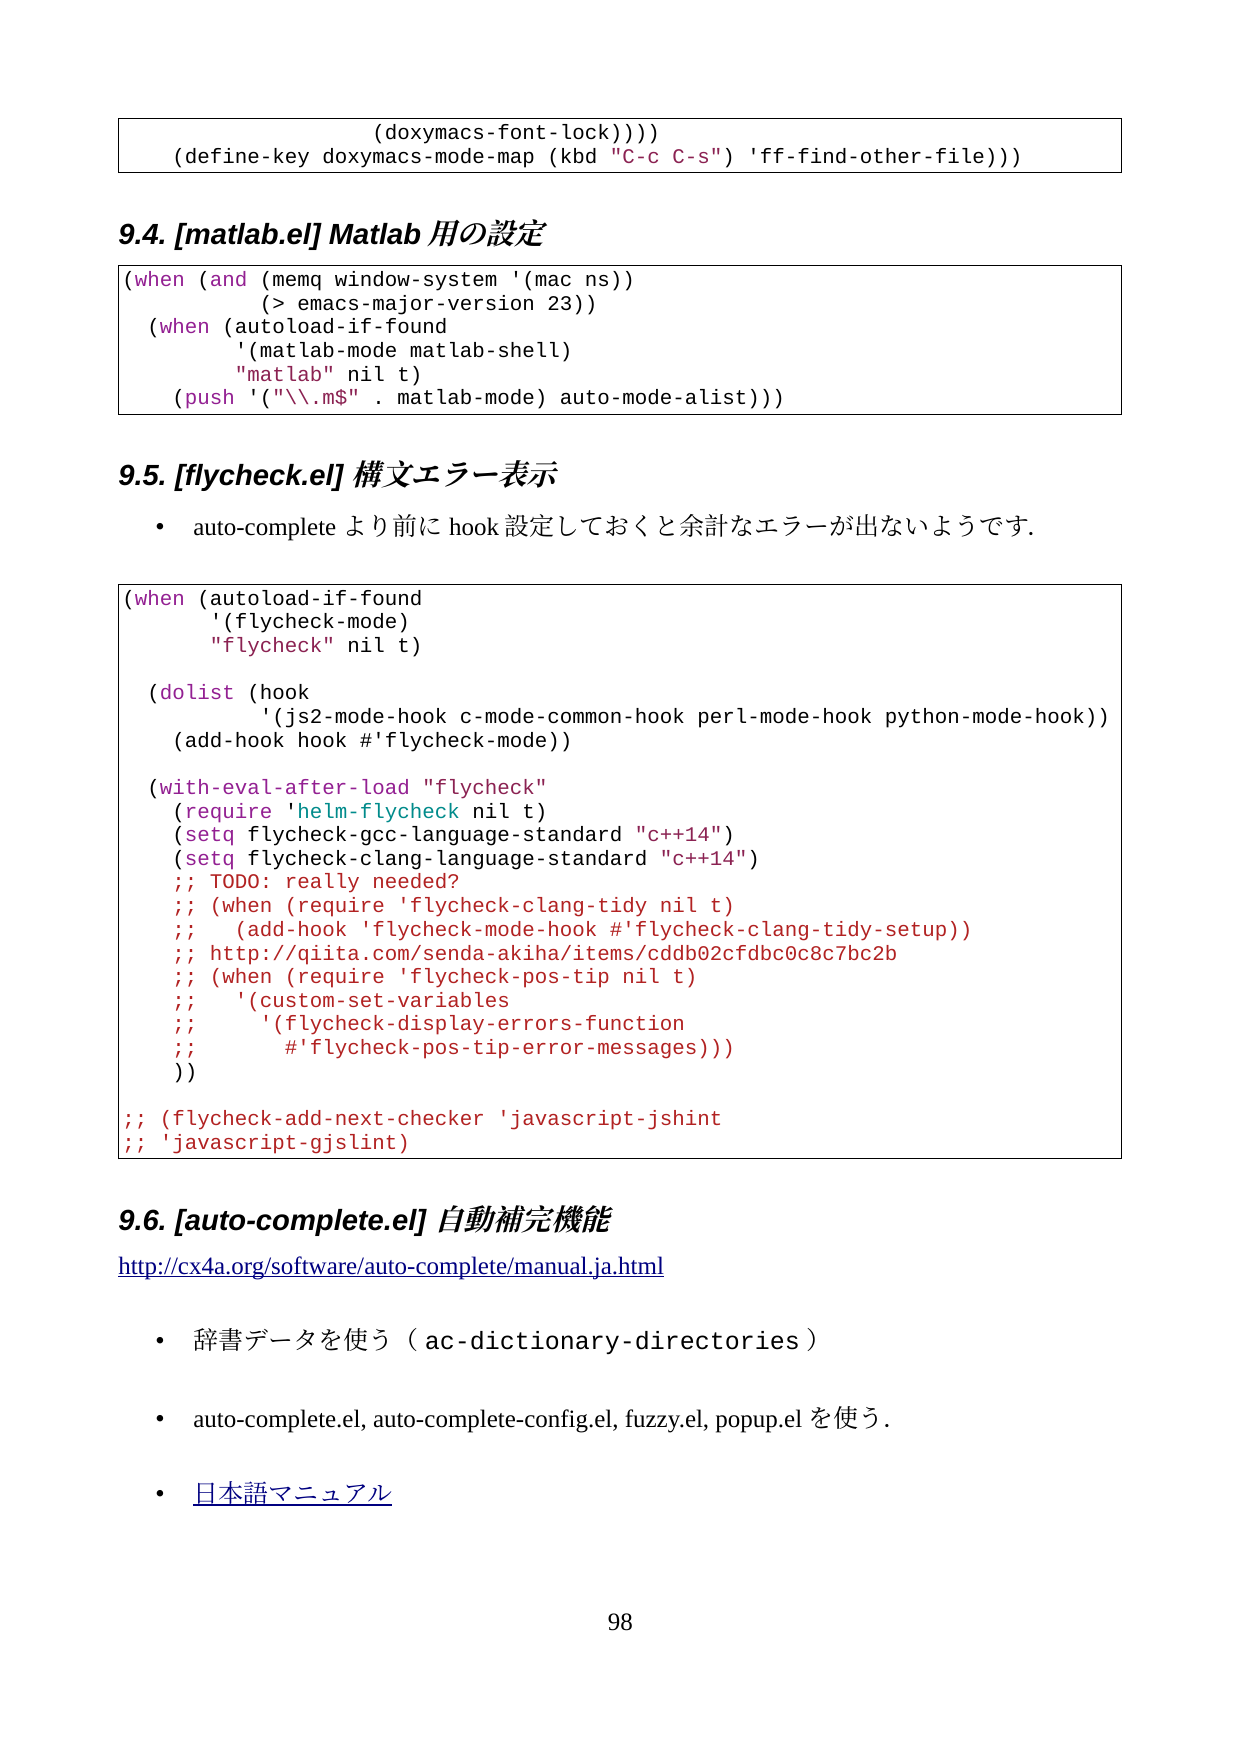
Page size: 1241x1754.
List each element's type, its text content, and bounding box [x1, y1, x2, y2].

text )) [119, 1057, 1121, 1080]
text "matlab" nil t) [119, 360, 1121, 383]
text ;; http://qiita.com/senda-akiha/items/cddb02cfdbc0c8c7bc2b [119, 938, 1121, 962]
text ;; '(flycheck-display-errors-function [119, 1009, 1121, 1033]
text (push '("\\.m$" . matlab-mode) auto-mode-alist))) [119, 383, 1121, 414]
text '(js2-mode-hook c-mode-common-hook perl-mode-hook python-mode-hook)) [119, 702, 1121, 726]
text "flycheck" nil t) [119, 631, 1121, 655]
text ;; 'javascript-gjslint) [119, 1128, 1121, 1158]
text ;; (add-hook 'flycheck-mode-hook #'flycheck-clang-tidy-setup)) [119, 915, 1121, 938]
subtitle [flycheck.el] 構文エラー表示 [118, 452, 1122, 494]
text (when (autoload-if-found [119, 585, 1121, 607]
list 日本語マニュアル [156, 1476, 1122, 1538]
text (with-eval-after-load "flycheck" [119, 773, 1121, 797]
text (setq flycheck-gcc-language-standard "c++14") [119, 820, 1121, 844]
text '(flycheck-mode) [119, 607, 1121, 631]
subtitle [matlab.el] Matlab用の設定 [118, 211, 1122, 253]
text (setq flycheck-clang-language-standard "c++14") [119, 844, 1121, 868]
text ;; TODO: really needed? [119, 868, 1121, 891]
text (when (and (memq window-system '(mac ns)) [119, 266, 1121, 289]
list auto-complete.el, auto-complete-config.el, fuzzy.el, popup.el を使う． [156, 1398, 1122, 1463]
text (doxymacs-font-lock)))) [119, 119, 1121, 142]
text ;; '(custom-set-variables [119, 986, 1121, 1009]
text (define-key doxymacs-mode-map (kbd "C-c C-s") 'ff-find-other-file))) [119, 142, 1121, 172]
list 辞書データを使う（ ac-dictionary-directories ） [156, 1321, 1122, 1386]
text (add-hook hook #'flycheck-mode)) [119, 726, 1121, 749]
text ;; (when (require 'flycheck-clang-tidy nil t) [119, 891, 1121, 915]
text (dolist (hook [119, 678, 1121, 702]
text '(matlab-mode matlab-shell) [119, 336, 1121, 360]
list auto-complete より前に hook設定しておくと余計なエラーが出ないようです． [156, 507, 1122, 571]
text http://cx4a.org/software/auto-complete/manual.ja.html [118, 1251, 1122, 1308]
text ;; (when (require 'flycheck-pos-tip nil t) [119, 962, 1121, 986]
text (when (autoload-if-found [119, 312, 1121, 336]
text (require 'helm-flycheck nil t) [119, 797, 1121, 820]
text (> emacs-major-version 23)) [119, 289, 1121, 312]
text ;; (flycheck-add-next-checker 'javascript-jshint [119, 1104, 1121, 1128]
text ;; #'flycheck-pos-tip-error-messages))) [119, 1033, 1121, 1057]
subtitle [auto-complete.el] 自動補完機能 [118, 1197, 1122, 1238]
